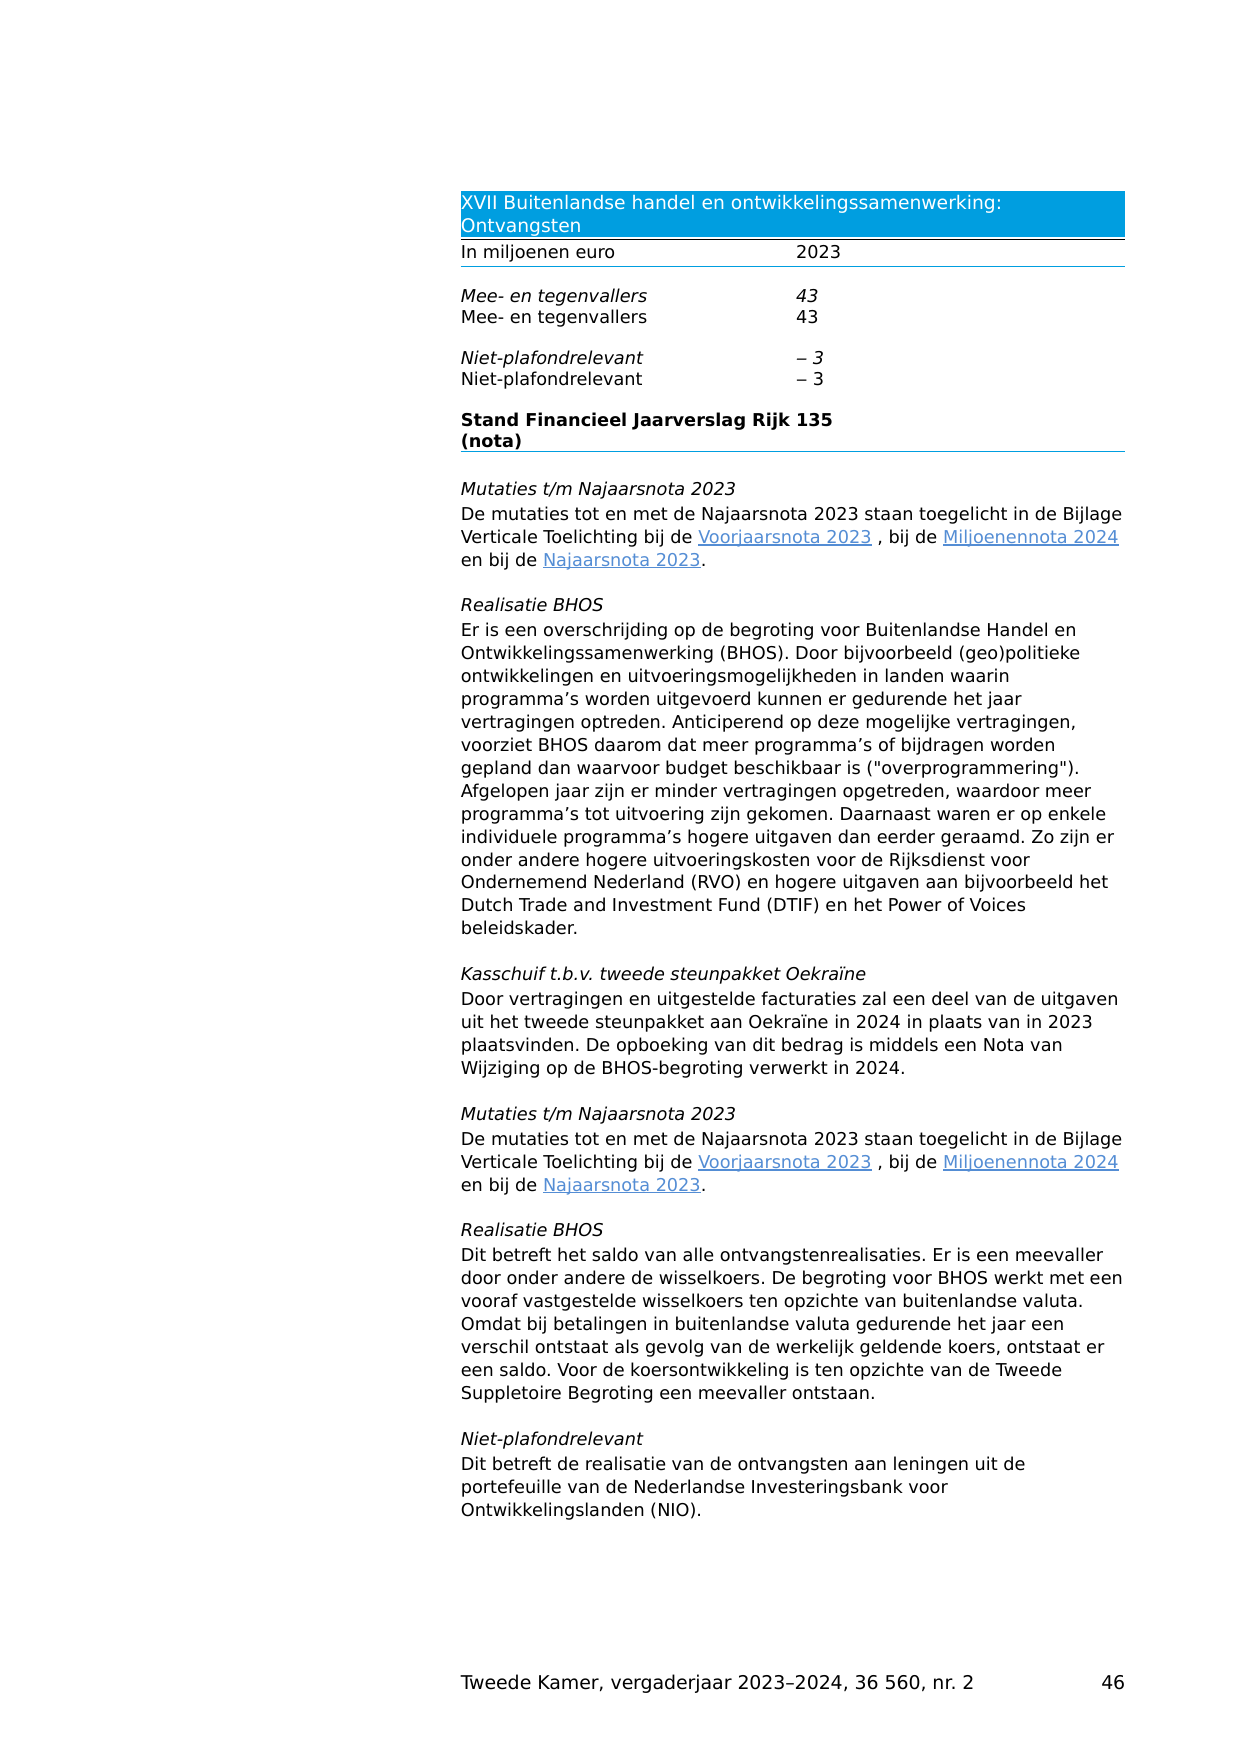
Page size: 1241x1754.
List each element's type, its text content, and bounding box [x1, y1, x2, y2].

table_cell [793, 328, 1125, 348]
table_cell 43 [793, 307, 1125, 327]
text Dit betreft de realisatie van de ontvangsten aan leningen uit de portefeuille van de Nederlandse Investeringsbank voor Ontwikkelingslanden (NIO). [461, 1452, 1125, 1521]
table_cell 43 [793, 286, 1125, 307]
table_cell [793, 389, 1125, 410]
table_cell Mee- en tegenvallers [461, 286, 793, 307]
text Realisatie BHOS [461, 1218, 1125, 1241]
table_cell [793, 267, 1125, 286]
table_cell 135 [793, 410, 1125, 451]
table_cell ‒ 3 [793, 369, 1125, 389]
table_cell 2023 [793, 240, 1125, 266]
text Er is een overschrijding op de begroting voor Buitenlandse Handel en Ontwikkelingssamenwerking (BHOS). Door bijvoorbeeld (geo)politieke ontwikkelingen en uitvoeringsmogelijkheden in landen waarin programma’s worden uitgevoerd kunnen er gedurende het jaar vertragingen optreden. Anticiperend op deze mogelijke vertragingen, voorziet BHOS daarom dat meer programma’s of bijdragen worden gepland dan waarvoor budget beschikbaar is ("overprogrammering"). Afgelopen jaar zijn er minder vertragingen opgetreden, waardoor meer programma’s tot uitvoering zijn gekomen. Daarnaast waren er op enkele individuele programma’s hogere uitgaven dan eerder geraamd. Zo zijn er onder andere hogere uitvoeringskosten voor de Rijksdienst voor Ondernemend Nederland (RVO) en hogere uitgaven aan bijvoorbeeld het Dutch Trade and Investment Fund (DTIF) en het Power of Voices beleidskader. [461, 618, 1125, 939]
text Niet-plafondrelevant [461, 1427, 1125, 1450]
table_cell [461, 389, 793, 410]
text De mutaties tot en met de Najaarsnota 2023 staan toegelicht in de Bijlage Verticale Toelichting bij de Voorjaarsnota 2023 , bij de Miljoenennota 2024 en bij de Najaarsnota 2023. [461, 502, 1125, 571]
table_cell In miljoenen euro [461, 240, 793, 266]
table_cell ‒ 3 [793, 348, 1125, 369]
text Dit betreft het saldo van alle ontvangstenrealisaties. Er is een meevaller door onder andere de wisselkoers. De begroting voor BHOS werkt met een vooraf vastgestelde wisselkoers ten opzichte van buitenlandse valuta. Omdat bij betalingen in buitenlandse valuta gedurende het jaar een verschil ontstaat als gevolg van de werkelijk geldende koers, ontstaat er een saldo. Voor de koersontwikkeling is ten opzichte van de Tweede Suppletoire Begroting een meevaller ontstaan. [461, 1243, 1125, 1404]
text Kasschuif t.b.v. tweede steunpakket Oekraïne [461, 962, 1125, 985]
table_cell [461, 267, 793, 286]
text De mutaties tot en met de Najaarsnota 2023 staan toegelicht in de Bijlage Verticale Toelichting bij de Voorjaarsnota 2023 , bij de Miljoenennota 2024 en bij de Najaarsnota 2023. [461, 1127, 1125, 1196]
table_cell [461, 328, 793, 348]
text Realisatie BHOS [461, 593, 1125, 616]
table_cell Mee- en tegenvallers [461, 307, 793, 327]
text Mutaties t/m Najaarsnota 2023 [461, 1102, 1125, 1125]
table_cell Niet-plafondrelevant [461, 348, 793, 369]
text Mutaties t/m Najaarsnota 2023 [461, 477, 1125, 500]
table_cell Niet-plafondrelevant [461, 369, 793, 389]
text Door vertragingen en uitgestelde facturaties zal een deel van de uitgaven uit het tweede steunpakket aan Oekraïne in 2024 in plaats van in 2023 plaatsvinden. De opboeking van dit bedrag is middels een Nota van Wijziging op de BHOS-begroting verwerkt in 2024. [461, 987, 1125, 1079]
table_cell Stand Financieel Jaarverslag Rijk (nota) [461, 410, 793, 451]
